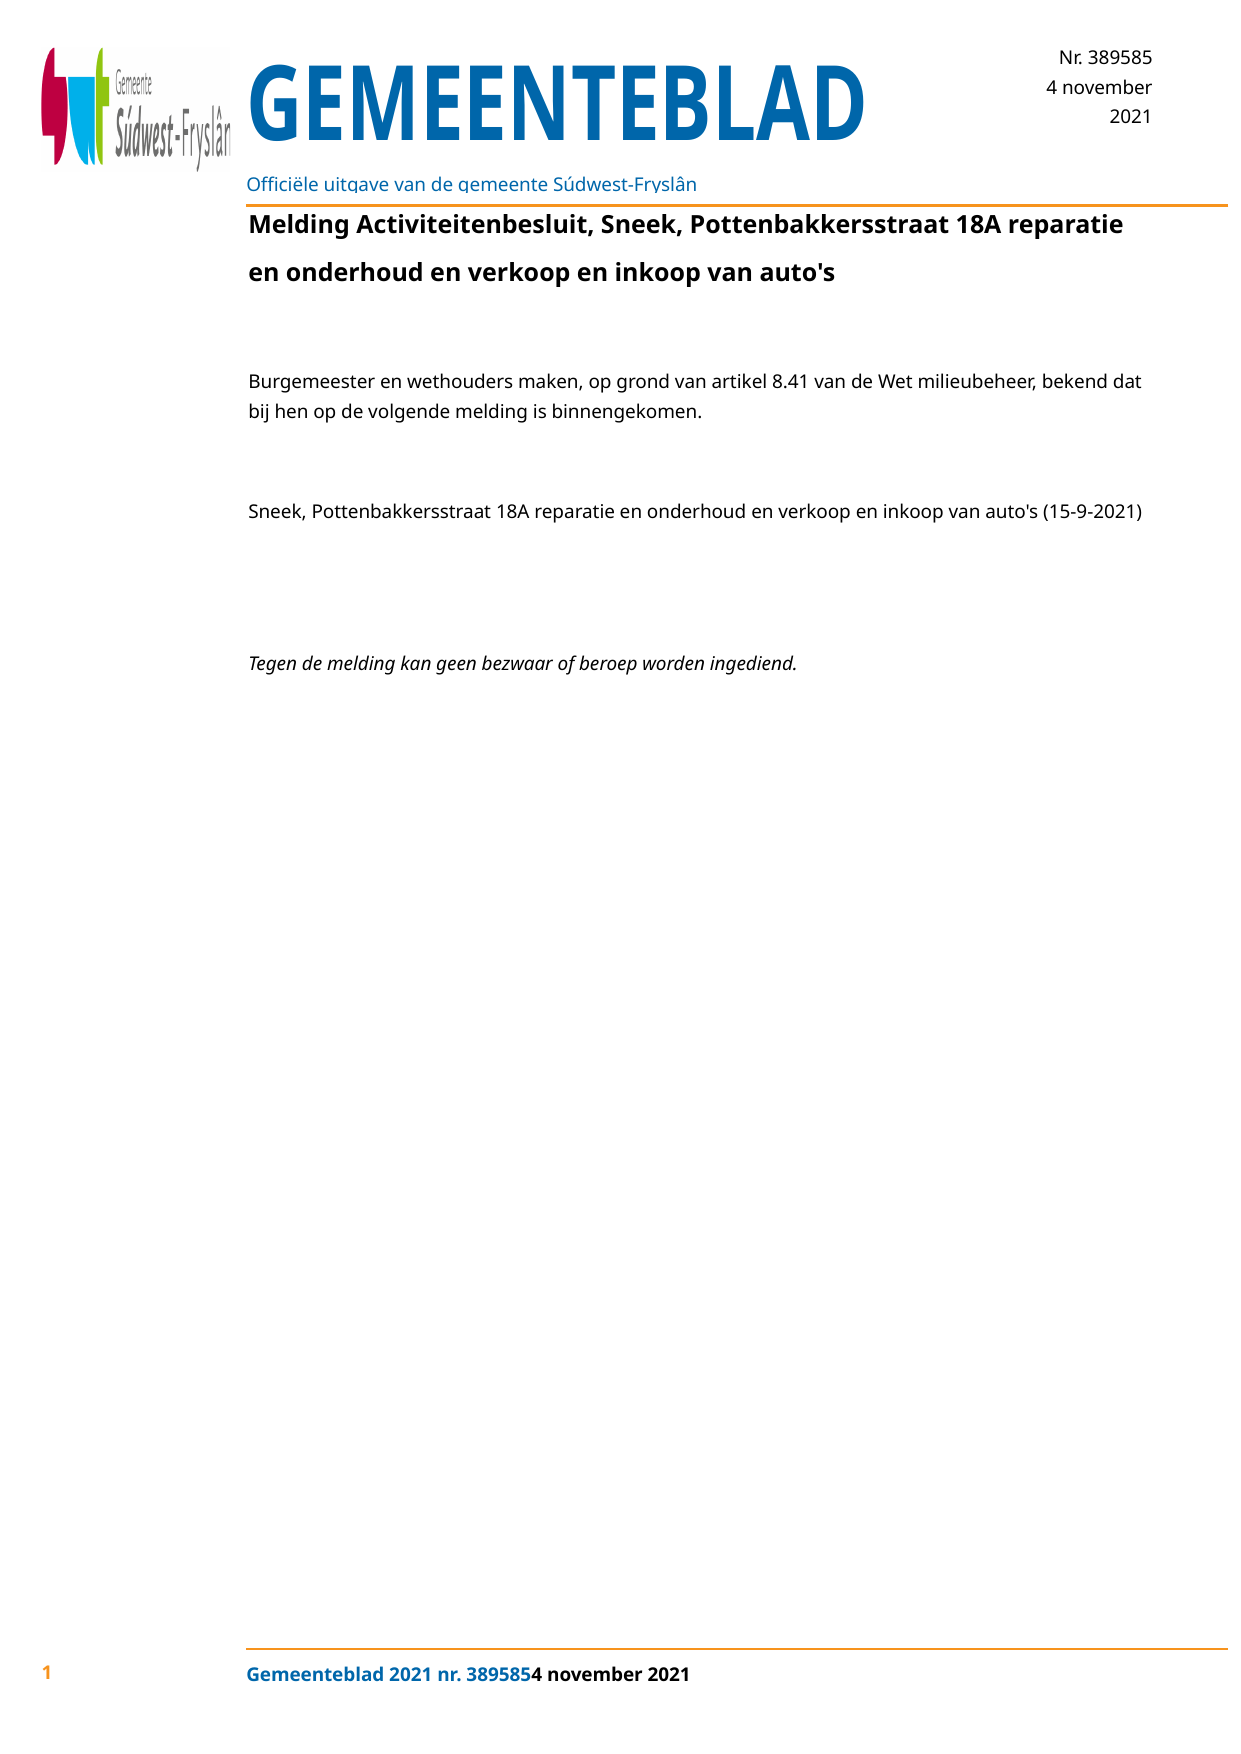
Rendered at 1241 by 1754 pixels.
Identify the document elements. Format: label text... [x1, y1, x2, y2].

text Burgemeester en wethouders maken, op grond van artikel 8.41 van de Wet milieubeheer, bekend dat bij hen op de volgende melding is binnengekomen. [248, 368, 1152, 424]
text Tegen de melding kan geen bezwaar of beroep worden ingediend. [248, 650, 1152, 676]
text Melding Activiteitenbesluit, Sneek, Pottenbakkersstraat 18A reparatie en onderhoud en verkoop en inkoop van auto's [248, 207, 1152, 288]
text Sneek, Pottenbakkersstraat 18A reparatie en onderhoud en verkoop en inkoop van auto's (15-9-2021) [248, 499, 1152, 524]
picture [41, 47, 231, 172]
